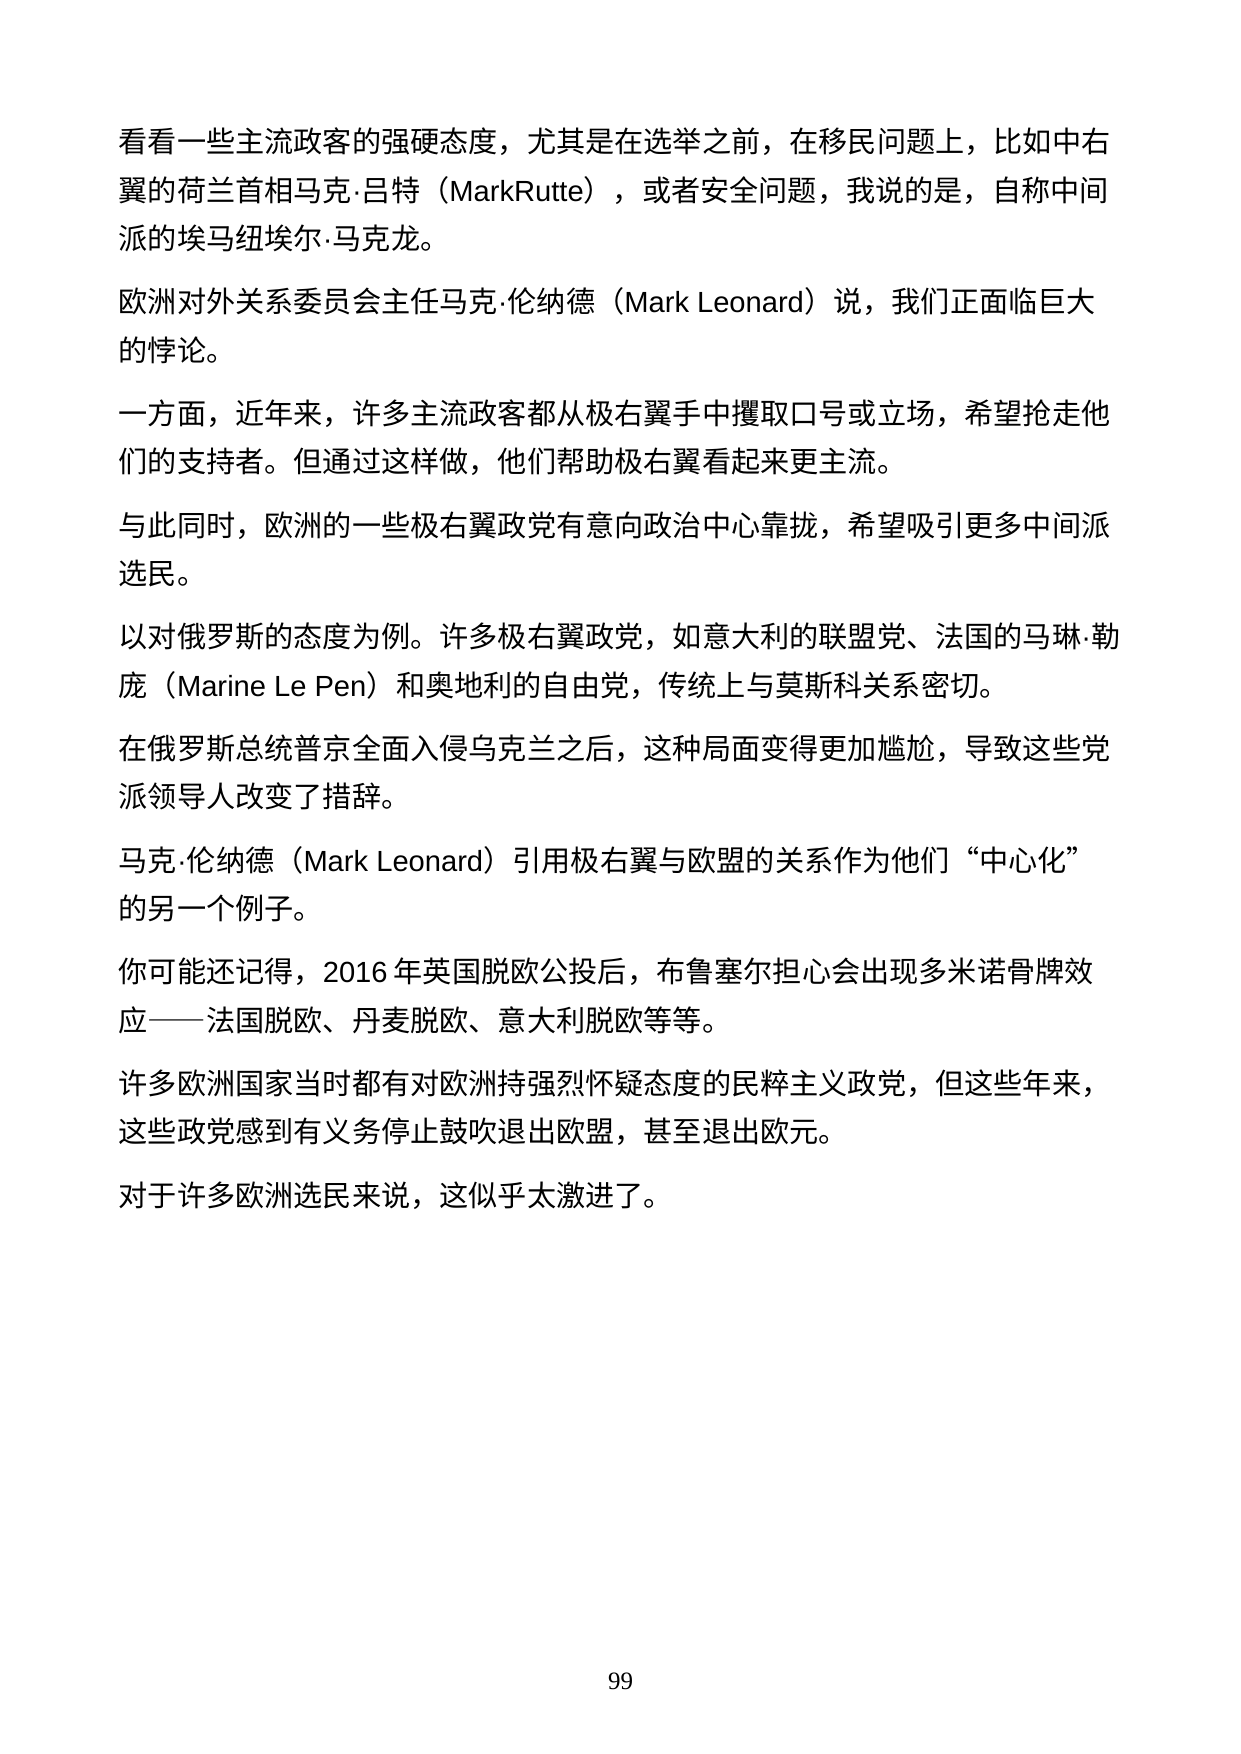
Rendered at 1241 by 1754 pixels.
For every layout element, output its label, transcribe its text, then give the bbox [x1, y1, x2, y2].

text 一方面，近年来，许多主流政客都从极右翼手中攫取口号或立场，希望抢走他们的支持者。但通过这样做，他们帮助极右翼看起来更主流。 [118, 390, 1122, 481]
text 看看一些主流政客的强硬态度，尤其是在选举之前，在移民问题上，比如中右翼的荷兰首相马克·吕特（MarkRutte），或者安全问题，我说的是，自称中间派的埃马纽埃尔·马克龙。 [118, 118, 1122, 258]
text 以对俄罗斯的态度为例。许多极右翼政党，如意大利的联盟党、法国的马琳·勒庞（Marine Le Pen）和奥地利的自由党，传统上与莫斯科关系密切。 [118, 614, 1122, 704]
text 你可能还记得，2016年英国脱欧公投后，布鲁塞尔担心会出现多米诺骨牌效应——法国脱欧、丹麦脱欧、意大利脱欧等等。 [118, 949, 1122, 1039]
text 与此同时，欧洲的一些极右翼政党有意向政治中心靠拢，希望吸引更多中间派选民。 [118, 502, 1122, 593]
text 欧洲对外关系委员会主任马克·伦纳德（Mark Leonard）说，我们正面临巨大的悖论。 [118, 279, 1122, 369]
text 马克·伦纳德（Mark Leonard）引用极右翼与欧盟的关系作为他们“中心化”的另一个例子。 [118, 837, 1122, 928]
text 许多欧洲国家当时都有对欧洲持强烈怀疑态度的民粹主义政党，但这些年来，这些政党感到有义务停止鼓吹退出欧盟，甚至退出欧元。 [118, 1060, 1122, 1151]
text 在俄罗斯总统普京全面入侵乌克兰之后，这种局面变得更加尴尬，导致这些党派领导人改变了措辞。 [118, 725, 1122, 816]
text 对于许多欧洲选民来说，这似乎太激进了。 [118, 1172, 1122, 1214]
